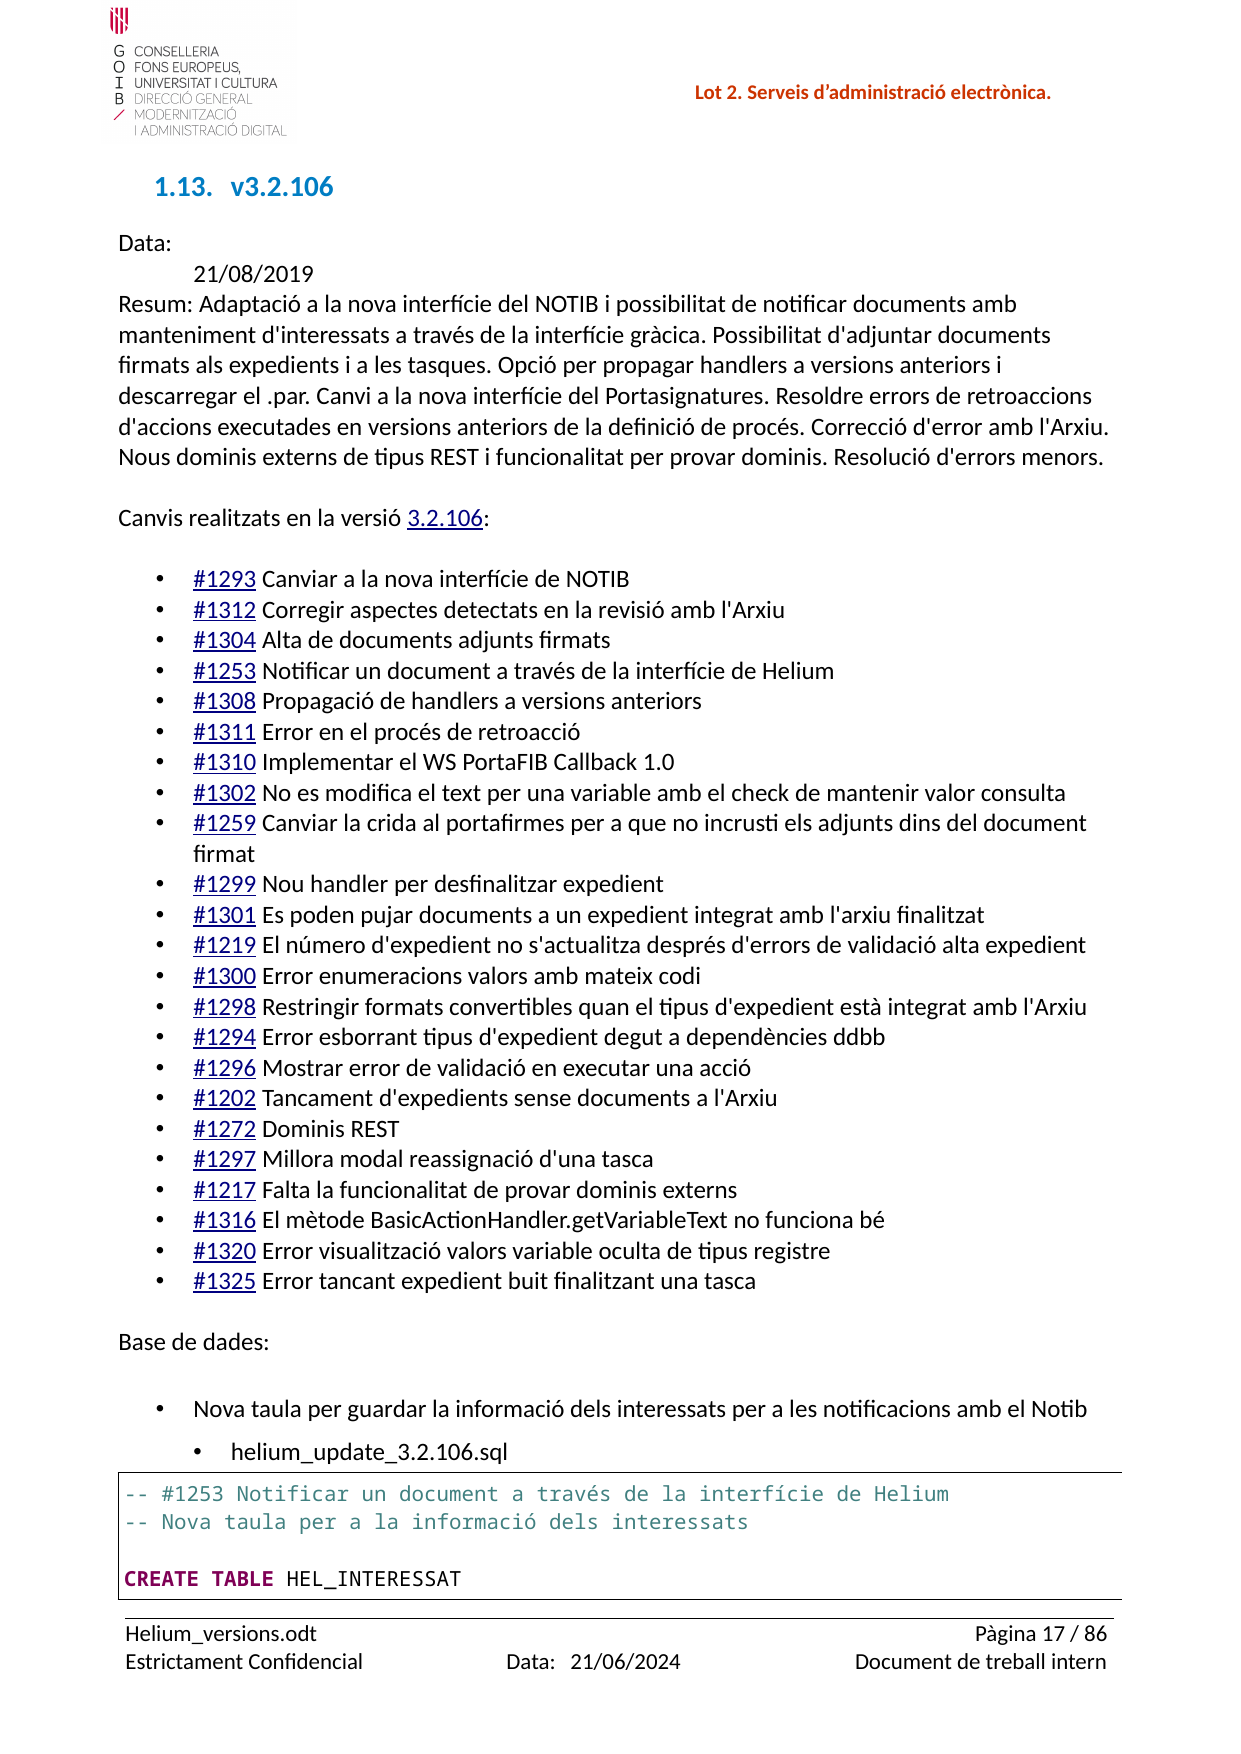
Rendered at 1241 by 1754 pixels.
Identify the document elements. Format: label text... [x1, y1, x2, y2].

text Data: [118, 228, 1122, 258]
text Canvis realitzats en la versió 3.2.106: [118, 502, 1122, 533]
list #1316 El mètode BasicActionHandler.getVariableText no funciona bé [156, 1204, 1122, 1235]
list #1296 Mostrar error de validació en executar una acció [156, 1052, 1122, 1082]
text 21/08/2019 [118, 258, 1122, 289]
list #1310 Implementar el WS PortaFIB Callback 1.0 [156, 746, 1122, 777]
list #1217 Falta la funcionalitat de provar dominis externs [156, 1174, 1122, 1204]
list #1308 Propagació de handlers a versions anteriors [156, 685, 1122, 716]
text Base de dades: [118, 1326, 1122, 1357]
table_header -- #1253 Notificar un document a través de la interfície de Helium -- Nova taula per a la informació dels interessats CREATE TABLE HEL_INTERESSAT [119, 1473, 1122, 1598]
list #1302 No es modifica el text per una variable amb el check de mantenir valor consulta [156, 777, 1122, 807]
list #1320 Error visualització valors variable oculta de tipus registre [156, 1235, 1122, 1265]
list #1298 Restringir formats convertibles quan el tipus d'expedient està integrat amb l'Arxiu [156, 991, 1122, 1021]
text Resum: Adaptació a la nova interfície del NOTIB i possibilitat de notificar documents amb manteniment d'interessats a través de la interfície gràcica. Possibilitat d'adjuntar documents firmats als expedients i a les tasques. Opció per propagar handlers a versions anteriors i descarregar el .par. Canvi a la nova interfície del Portasignatures. Resoldre errors de retroaccions d'accions executades en versions anteriors de la definició de procés. Correcció d'error amb l'Arxiu. Nous dominis externs de tipus REST i funcionalitat per provar dominis. Resolució d'errors menors. [118, 289, 1122, 472]
subtitle v3.2.106 [153, 168, 1122, 204]
list #1304 Alta de documents adjunts firmats [156, 624, 1122, 655]
picture [100, 0, 297, 144]
list #1312 Corregir aspectes detectats en la revisió amb l'Arxiu [156, 594, 1122, 624]
list #1301 Es poden pujar documents a un expedient integrat amb l'arxiu finalitzat [156, 899, 1122, 929]
list #1299 Nou handler per desfinalitzar expedient [156, 868, 1122, 899]
list #1325 Error tancant expedient buit finalitzant una tasca [156, 1265, 1122, 1296]
list #1259 Canviar la crida al portafirmes per a que no incrusti els adjunts dins del document firmat [156, 807, 1122, 868]
list #1272 Dominis REST [156, 1113, 1122, 1143]
list #1202 Tancament d'expedients sense documents a l'Arxiu [156, 1082, 1122, 1113]
list #1297 Millora modal reassignació d'una tasca [156, 1143, 1122, 1174]
list #1219 El número d'expedient no s'actualitza després d'errors de validació alta expedient [156, 929, 1122, 960]
list #1294 Error esborrant tipus d'expedient degut a dependències ddbb [156, 1021, 1122, 1052]
list Nova taula per guardar la informació dels interessats per a les notificacions amb el Notib [156, 1393, 1122, 1424]
list helium_update_3.2.106.sql [193, 1436, 1122, 1466]
list #1293 Canviar a la nova interfície de NOTIB [156, 563, 1122, 594]
list #1253 Notificar un document a través de la interfície de Helium [156, 655, 1122, 685]
list #1311 Error en el procés de retroacció [156, 716, 1122, 746]
list #1300 Error enumeracions valors amb mateix codi [156, 960, 1122, 991]
